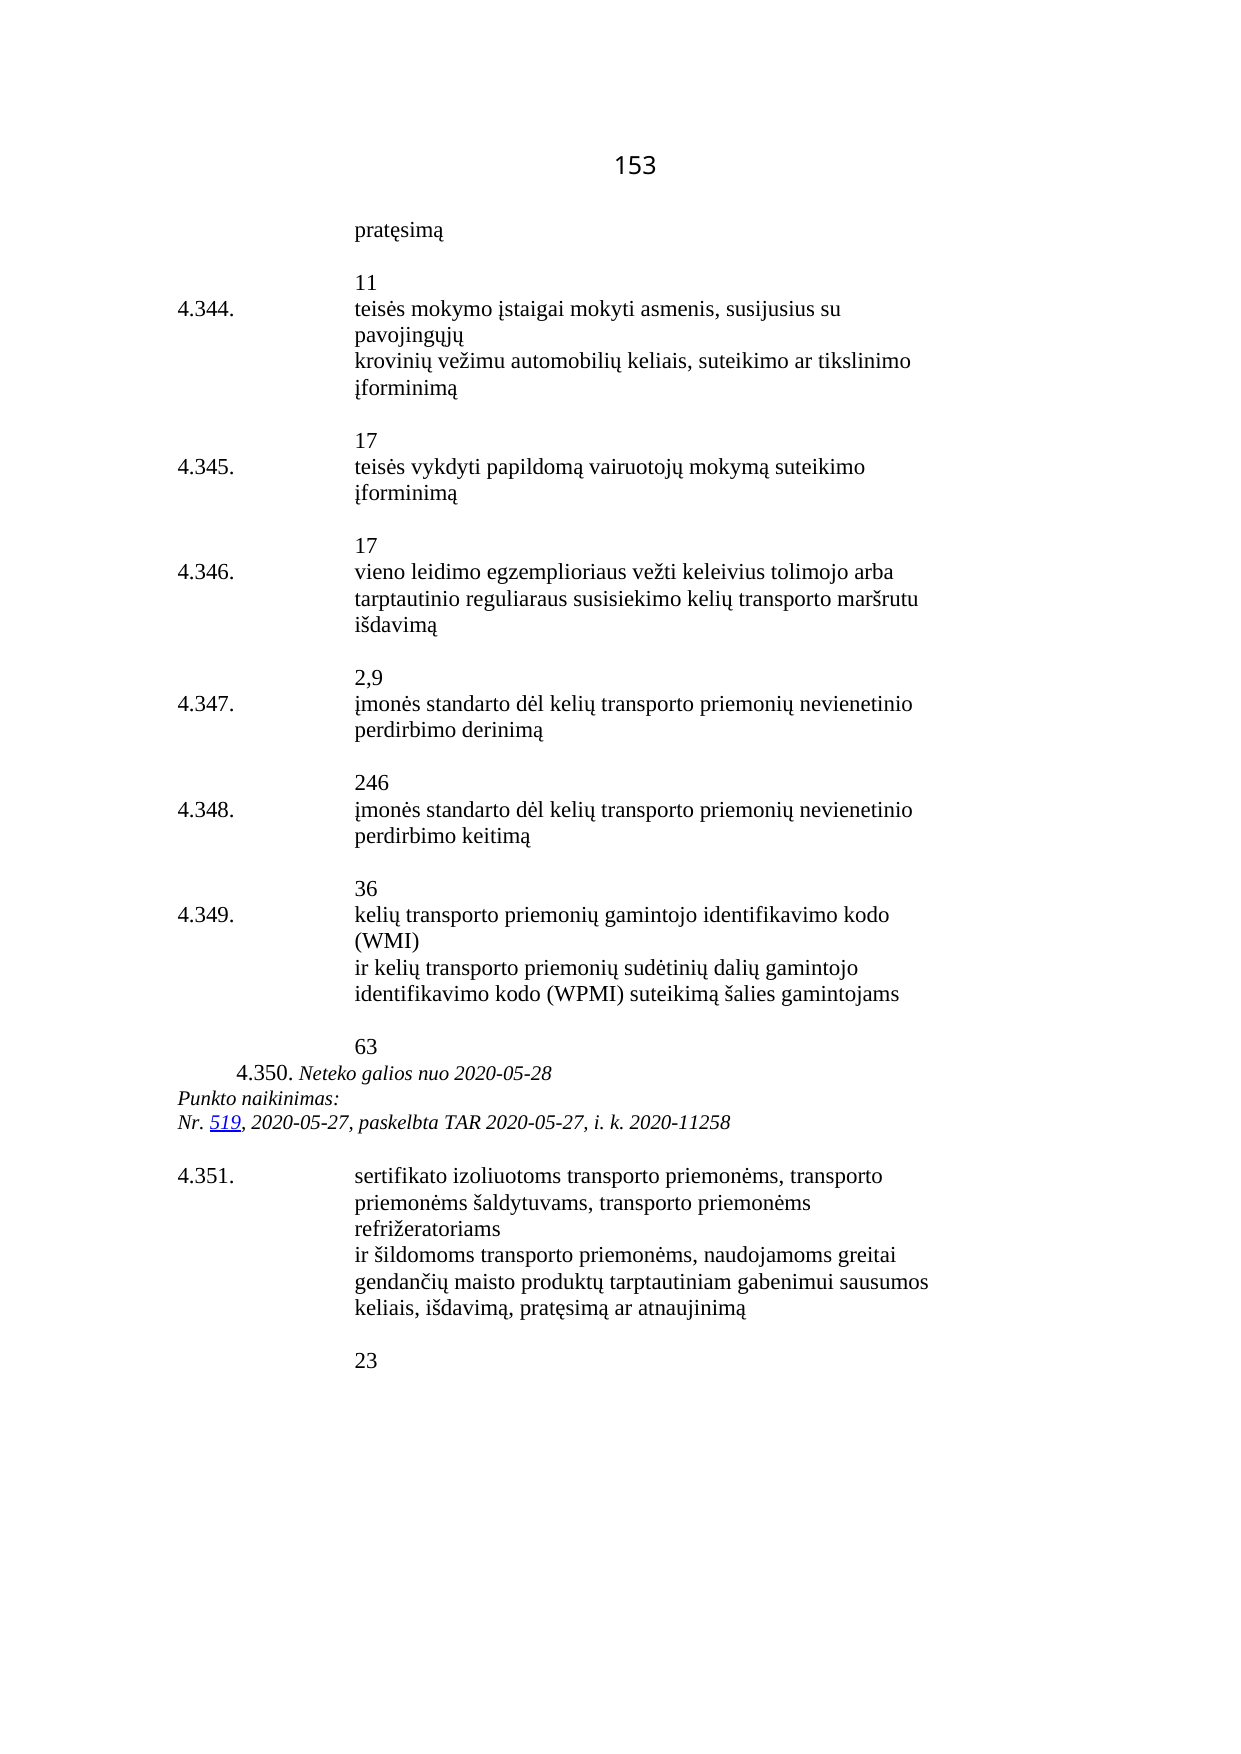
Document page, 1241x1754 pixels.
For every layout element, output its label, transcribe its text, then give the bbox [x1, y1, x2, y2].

text 4.350. Neteko galios nuo 2020-05-28 [177, 1059, 1093, 1086]
text 4.346. vieno leidimo egzemplioriaus vežti keleivius tolimojo arba [177, 558, 945, 585]
text išdavimą 2,9 [354, 611, 945, 690]
text Punkto naikinimas: [177, 1086, 1093, 1109]
text ir šildomoms transporto priemonėms, naudojamoms greitai [354, 1241, 945, 1268]
text pratęsimą 11 [354, 216, 945, 295]
text perdirbimo keitimą 36 [354, 822, 945, 901]
text keliais, išdavimą, pratęsimą ar atnaujinimą 23 [354, 1294, 945, 1373]
text 4.344. teisės mokymo įstaigai mokyti asmenis, susijusius su pavojingųjų [177, 295, 945, 348]
text 4.349. kelių transporto priemonių gamintojo identifikavimo kodo (WMI) [177, 901, 945, 954]
text 4.351. sertifikato izoliuotoms transporto priemonėms, transporto [177, 1162, 945, 1189]
text Nr. 519, 2020-05-27, paskelbta TAR 2020-05-27, i. k. 2020-11258 [177, 1109, 1093, 1134]
text įforminimą 17 [354, 374, 945, 453]
text krovinių vežimu automobilių keliais, suteikimo ar tikslinimo [354, 348, 945, 374]
text 4.345. teisės vykdyti papildomą vairuotojų mokymą suteikimo įforminimą 17 [177, 453, 945, 558]
text perdirbimo derinimą 246 [354, 717, 945, 796]
text 4.347. įmonės standarto dėl kelių transporto priemonių nevienetinio [177, 690, 945, 717]
text gendančių maisto produktų tarptautiniam gabenimui sausumos [354, 1268, 945, 1294]
text tarptautinio reguliaraus susisiekimo kelių transporto maršrutu [354, 585, 945, 611]
text 4.348. įmonės standarto dėl kelių transporto priemonių nevienetinio [177, 796, 945, 822]
text identifikavimo kodo (WPMI) suteikimą šalies gamintojams 63 [354, 980, 945, 1059]
text ir kelių transporto priemonių sudėtinių dalių gamintojo [354, 954, 945, 980]
text priemonėms šaldytuvams, transporto priemonėms refrižeratoriams [354, 1189, 945, 1241]
